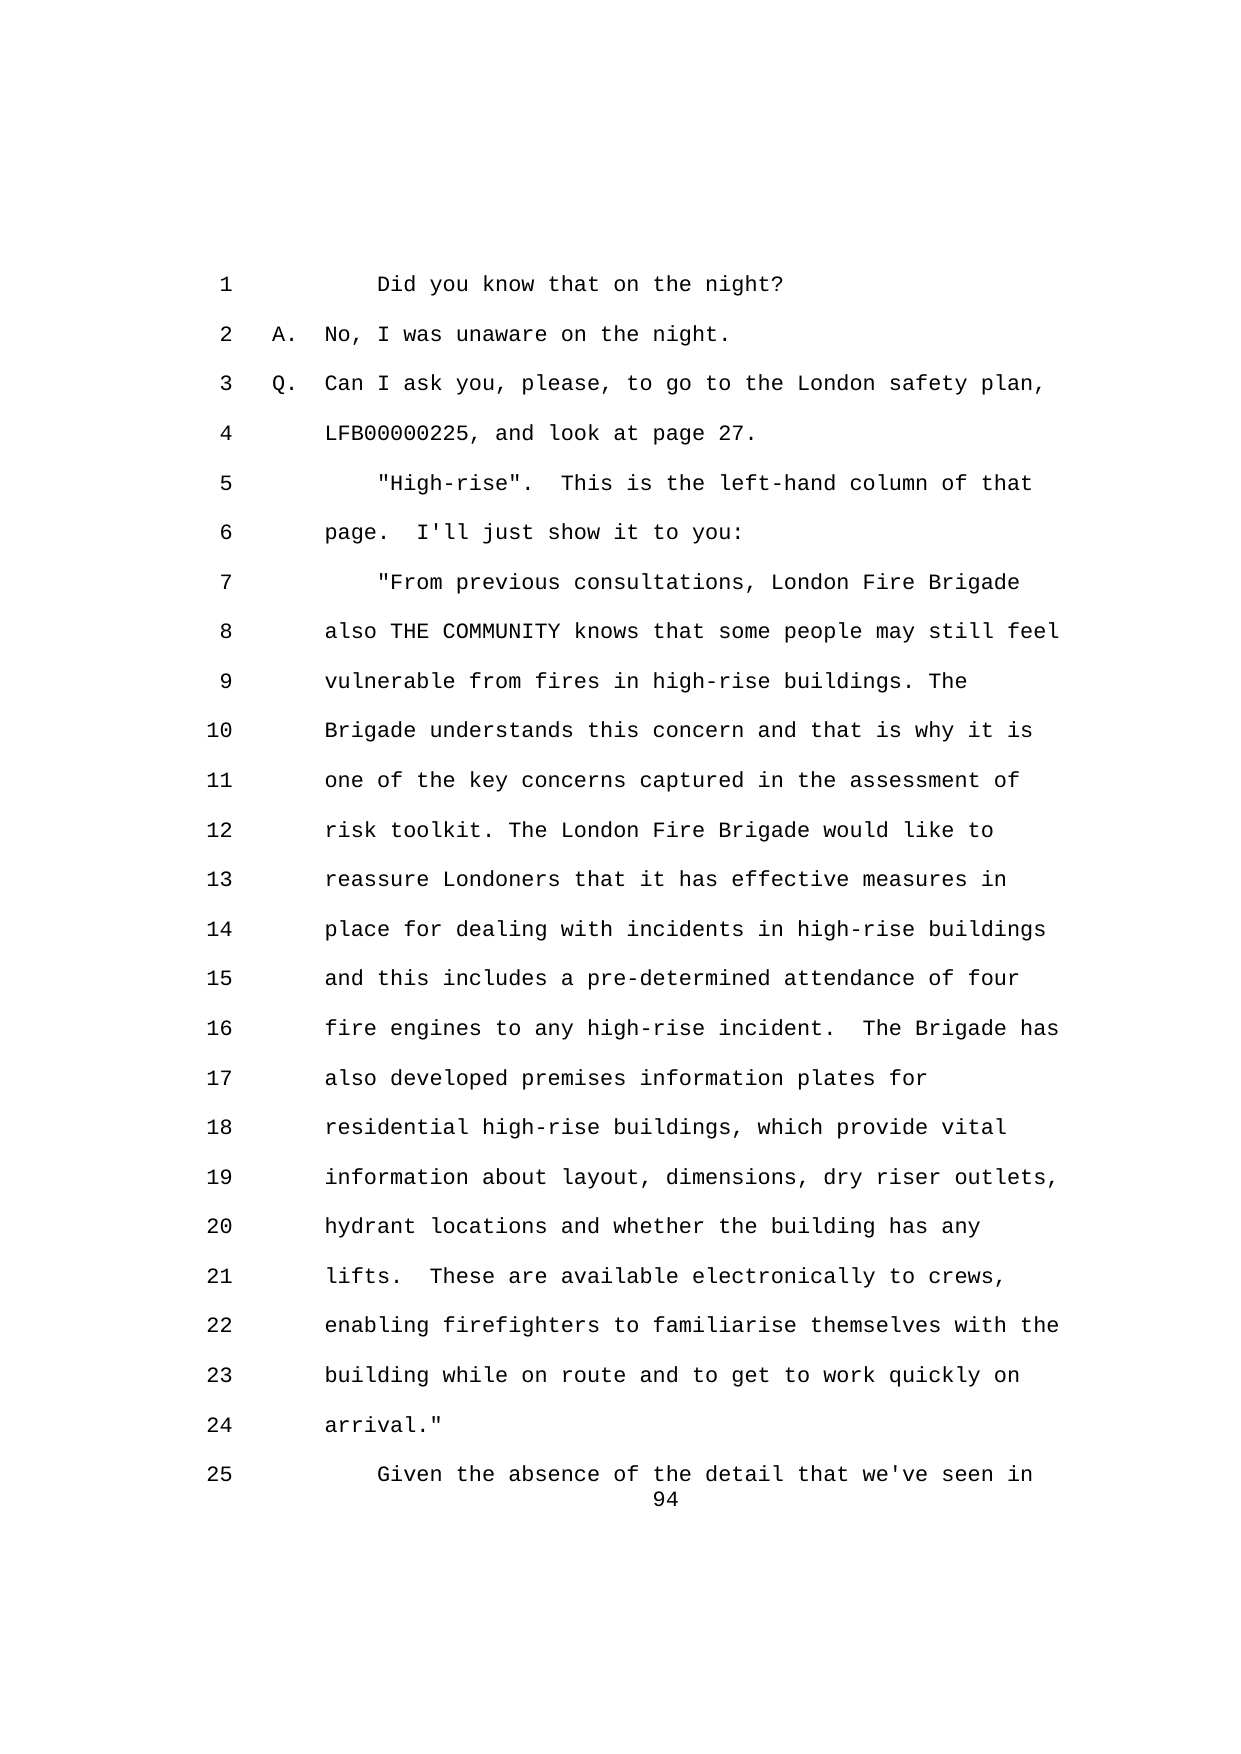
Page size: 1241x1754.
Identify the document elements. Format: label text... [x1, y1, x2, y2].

text 10 Brigade understands this concern and that is why it is [75, 719, 1165, 744]
text 24 arrival." [75, 1414, 1165, 1438]
text 7 "From previous consultations, London Fire Brigade [75, 571, 1165, 596]
text 21 lifts. These are available electronically to crews, [75, 1265, 1165, 1290]
text 23 building while on route and to get to work quickly on [75, 1364, 1165, 1389]
text 13 reassure Londoners that it has effective measures in [75, 868, 1165, 893]
text 15 and this includes a pre-determined attendance of four [75, 967, 1165, 992]
text 17 also developed premises information plates for [75, 1067, 1165, 1091]
text 20 hydrant locations and whether the building has any [75, 1215, 1165, 1240]
text 94 [75, 1488, 1165, 1513]
text 11 one of the key concerns captured in the assessment of [75, 769, 1165, 794]
text 8 also THE COMMUNITY knows that some people may still feel [75, 620, 1165, 645]
text 6 page. I'll just show it to you: [75, 521, 1165, 546]
text 1 Did you know that on the night? [75, 273, 1165, 298]
text 14 place for dealing with incidents in high-rise buildings [75, 918, 1165, 943]
text 3 Q. Can I ask you, please, to go to the London safety plan, [75, 372, 1165, 397]
text 22 enabling firefighters to familiarise themselves with the [75, 1314, 1165, 1339]
text 19 information about layout, dimensions, dry riser outlets, [75, 1166, 1165, 1191]
text 9 vulnerable from fires in high-rise buildings. The [75, 670, 1165, 695]
text 16 fire engines to any high-rise incident. The Brigade has [75, 1017, 1165, 1042]
text 12 risk toolkit. The London Fire Brigade would like to [75, 819, 1165, 843]
text 25 Given the absence of the detail that we've seen in [75, 1463, 1165, 1488]
text 4 LFB00000225, and look at page 27. [75, 422, 1165, 447]
text 18 residential high-rise buildings, which provide vital [75, 1116, 1165, 1141]
text 2 A. No, I was unaware on the night. [75, 323, 1165, 348]
text 5 "High-rise". This is the left-hand column of that [75, 472, 1165, 496]
